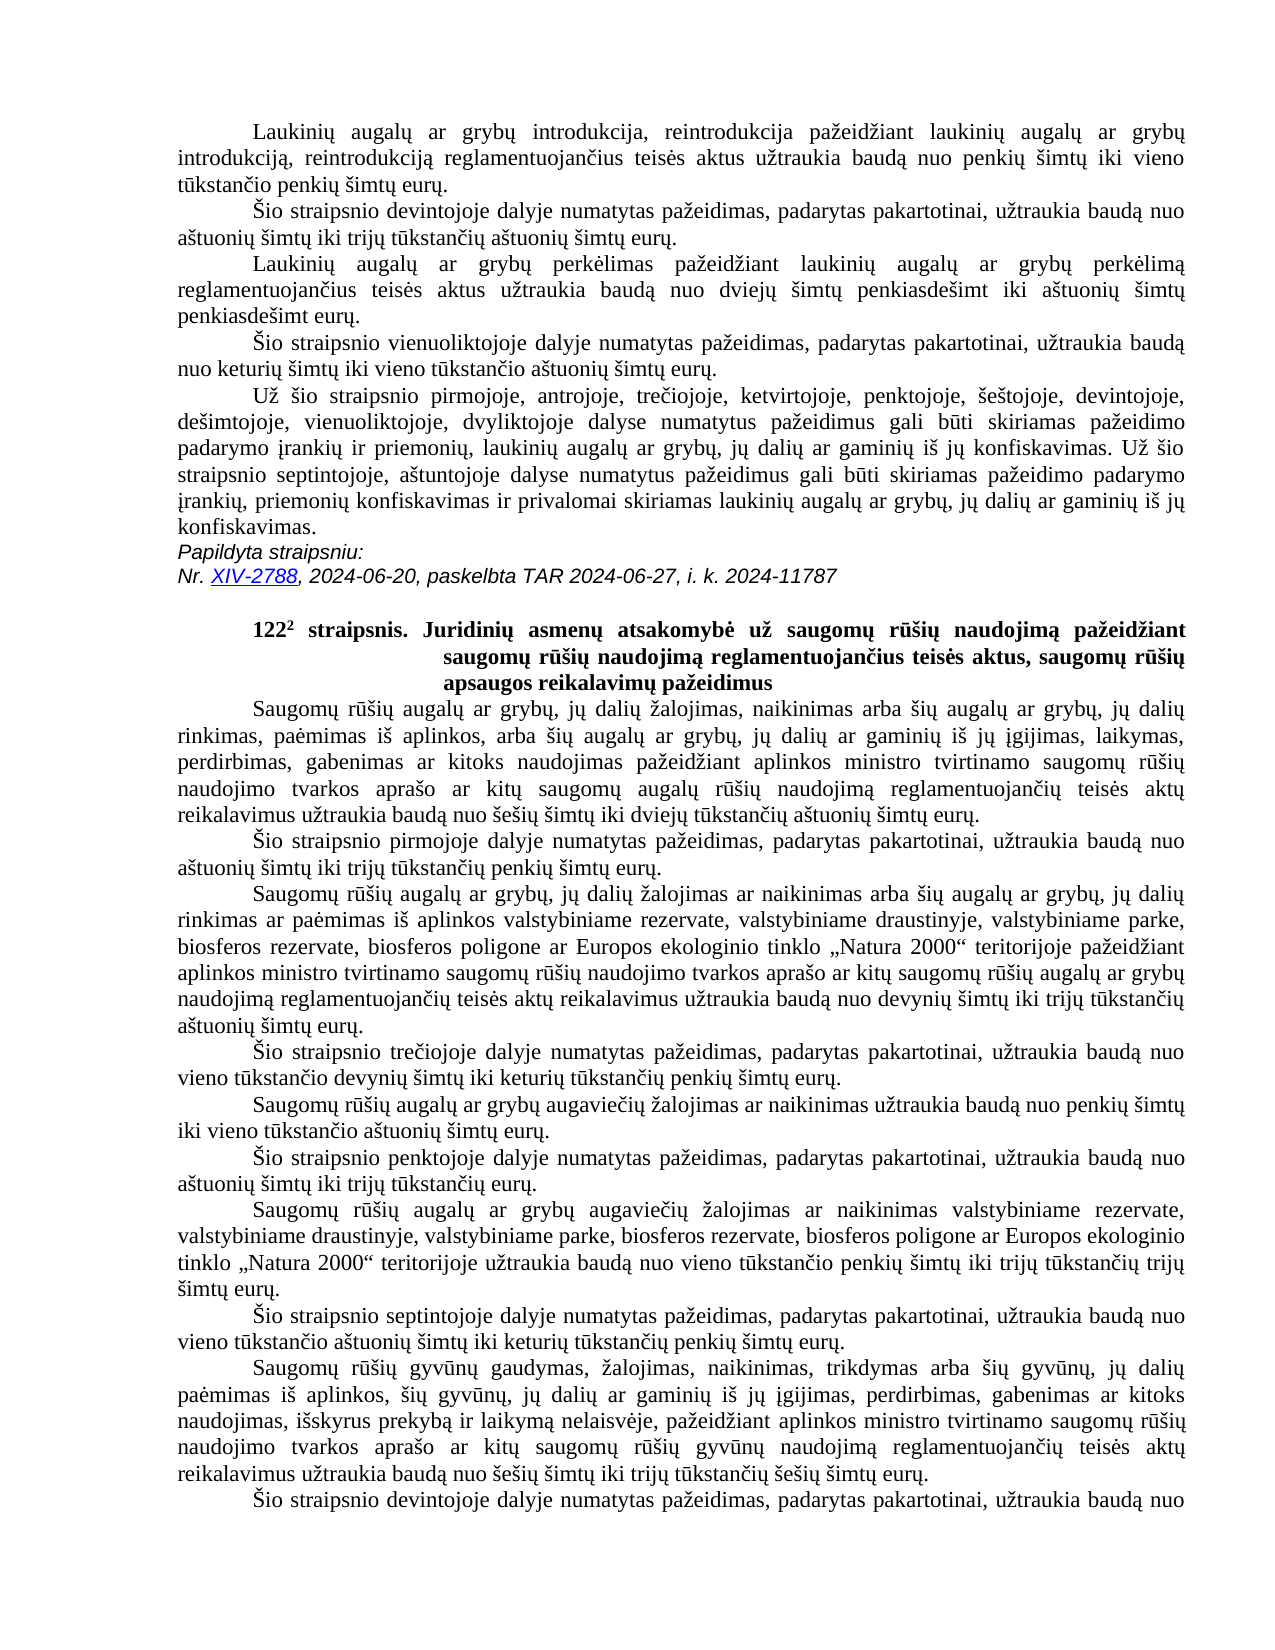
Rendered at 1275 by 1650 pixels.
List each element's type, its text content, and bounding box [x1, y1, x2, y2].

text Šio straipsnio trečiojoje dalyje numatytas pažeidimas, padarytas pakartotinai, užtraukia baudą nuo vieno tūkstančio devynių šimtų iki keturių tūkstančių penkių šimtų eurų. [177, 1038, 1186, 1091]
text Saugomų rūšių gyvūnų gaudymas, žalojimas, naikinimas, trikdymas arba šių gyvūnų, jų dalių paėmimas iš aplinkos, šių gyvūnų, jų dalių ar gaminių iš jų įgijimas, perdirbimas, gabenimas ar kitoks naudojimas, išskyrus prekybą ir laikymą nelaisvėje, pažeidžiant aplinkos ministro tvirtinamo saugomų rūšių naudojimo tvarkos aprašo ar kitų saugomų rūšių gyvūnų naudojimą reglamentuojančių teisės aktų reikalavimus užtraukia baudą nuo šešių šimtų iki trijų tūkstančių šešių šimtų eurų. [177, 1354, 1186, 1486]
text Šio straipsnio septintojoje dalyje numatytas pažeidimas, padarytas pakartotinai, užtraukia baudą nuo vieno tūkstančio aštuonių šimtų iki keturių tūkstančių penkių šimtų eurų. [177, 1302, 1186, 1354]
text Saugomų rūšių augalų ar grybų augaviečių žalojimas ar naikinimas valstybiniame rezervate, valstybiniame draustinyje, valstybiniame parke, biosferos rezervate, biosferos poligone ar Europos ekologinio tinklo „Natura 2000“ teritorijoje užtraukia baudą nuo vieno tūkstančio penkių šimtų iki trijų tūkstančių trijų šimtų eurų. [177, 1196, 1186, 1302]
text 1222 straipsnis. Juridinių asmenų atsakomybė už saugomų rūšių naudojimą pažeidžiant saugomų rūšių naudojimą reglamentuojančius teisės aktus, saugomų rūšių apsaugos reikalavimų pažeidimus [252, 616, 1186, 696]
text Saugomų rūšių augalų ar grybų, jų dalių žalojimas ar naikinimas arba šių augalų ar grybų, jų dalių rinkimas ar paėmimas iš aplinkos valstybiniame rezervate, valstybiniame draustinyje, valstybiniame parke, biosferos rezervate, biosferos poligone ar Europos ekologinio tinklo „Natura 2000“ teritorijoje pažeidžiant aplinkos ministro tvirtinamo saugomų rūšių naudojimo tvarkos aprašo ar kitų saugomų rūšių augalų ar grybų naudojimą reglamentuojančių teisės aktų reikalavimus užtraukia baudą nuo devynių šimtų iki trijų tūkstančių aštuonių šimtų eurų. [177, 880, 1186, 1038]
text Šio straipsnio pirmojoje dalyje numatytas pažeidimas, padarytas pakartotinai, užtraukia baudą nuo aštuonių šimtų iki trijų tūkstančių penkių šimtų eurų. [177, 827, 1186, 880]
text Laukinių augalų ar grybų introdukcija, reintrodukcija pažeidžiant laukinių augalų ar grybų introdukciją, reintrodukciją reglamentuojančius teisės aktus užtraukia baudą nuo penkių šimtų iki vieno tūkstančio penkių šimtų eurų. [177, 118, 1186, 197]
text Papildyta straipsniu: [177, 540, 1186, 564]
text Saugomų rūšių augalų ar grybų augaviečių žalojimas ar naikinimas užtraukia baudą nuo penkių šimtų iki vieno tūkstančio aštuonių šimtų eurų. [177, 1091, 1186, 1143]
text Šio straipsnio devintojoje dalyje numatytas pažeidimas, padarytas pakartotinai, užtraukia baudą nuo [177, 1486, 1186, 1512]
text Saugomų rūšių augalų ar grybų, jų dalių žalojimas, naikinimas arba šių augalų ar grybų, jų dalių rinkimas, paėmimas iš aplinkos, arba šių augalų ar grybų, jų dalių ar gaminių iš jų įgijimas, laikymas, perdirbimas, gabenimas ar kitoks naudojimas pažeidžiant aplinkos ministro tvirtinamo saugomų rūšių naudojimo tvarkos aprašo ar kitų saugomų augalų rūšių naudojimą reglamentuojančių teisės aktų reikalavimus užtraukia baudą nuo šešių šimtų iki dviejų tūkstančių aštuonių šimtų eurų. [177, 696, 1186, 827]
text Už šio straipsnio pirmojoje, antrojoje, trečiojoje, ketvirtojoje, penktojoje, šeštojoje, devintojoje, dešimtojoje, vienuoliktojoje, dvyliktojoje dalyse numatytus pažeidimus gali būti skiriamas pažeidimo padarymo įrankių ir priemonių, laukinių augalų ar grybų, jų dalių ar gaminių iš jų konfiskavimas. Už šio straipsnio septintojoje, aštuntojoje dalyse numatytus pažeidimus gali būti skiriamas pažeidimo padarymo įrankių, priemonių konfiskavimas ir privalomai skiriamas laukinių augalų ar grybų, jų dalių ar gaminių iš jų konfiskavimas. [177, 382, 1186, 540]
text Laukinių augalų ar grybų perkėlimas pažeidžiant laukinių augalų ar grybų perkėlimą reglamentuojančius teisės aktus užtraukia baudą nuo dviejų šimtų penkiasdešimt iki aštuonių šimtų penkiasdešimt eurų. [177, 250, 1186, 329]
text Nr. XIV-2788, 2024-06-20, paskelbta TAR 2024-06-27, i. k. 2024-11787 [177, 564, 1186, 588]
text Šio straipsnio devintojoje dalyje numatytas pažeidimas, padarytas pakartotinai, užtraukia baudą nuo aštuonių šimtų iki trijų tūkstančių aštuonių šimtų eurų. [177, 197, 1186, 250]
text Šio straipsnio penktojoje dalyje numatytas pažeidimas, padarytas pakartotinai, užtraukia baudą nuo aštuonių šimtų iki trijų tūkstančių eurų. [177, 1143, 1186, 1196]
text Šio straipsnio vienuoliktojoje dalyje numatytas pažeidimas, padarytas pakartotinai, užtraukia baudą nuo keturių šimtų iki vieno tūkstančio aštuonių šimtų eurų. [177, 329, 1186, 382]
